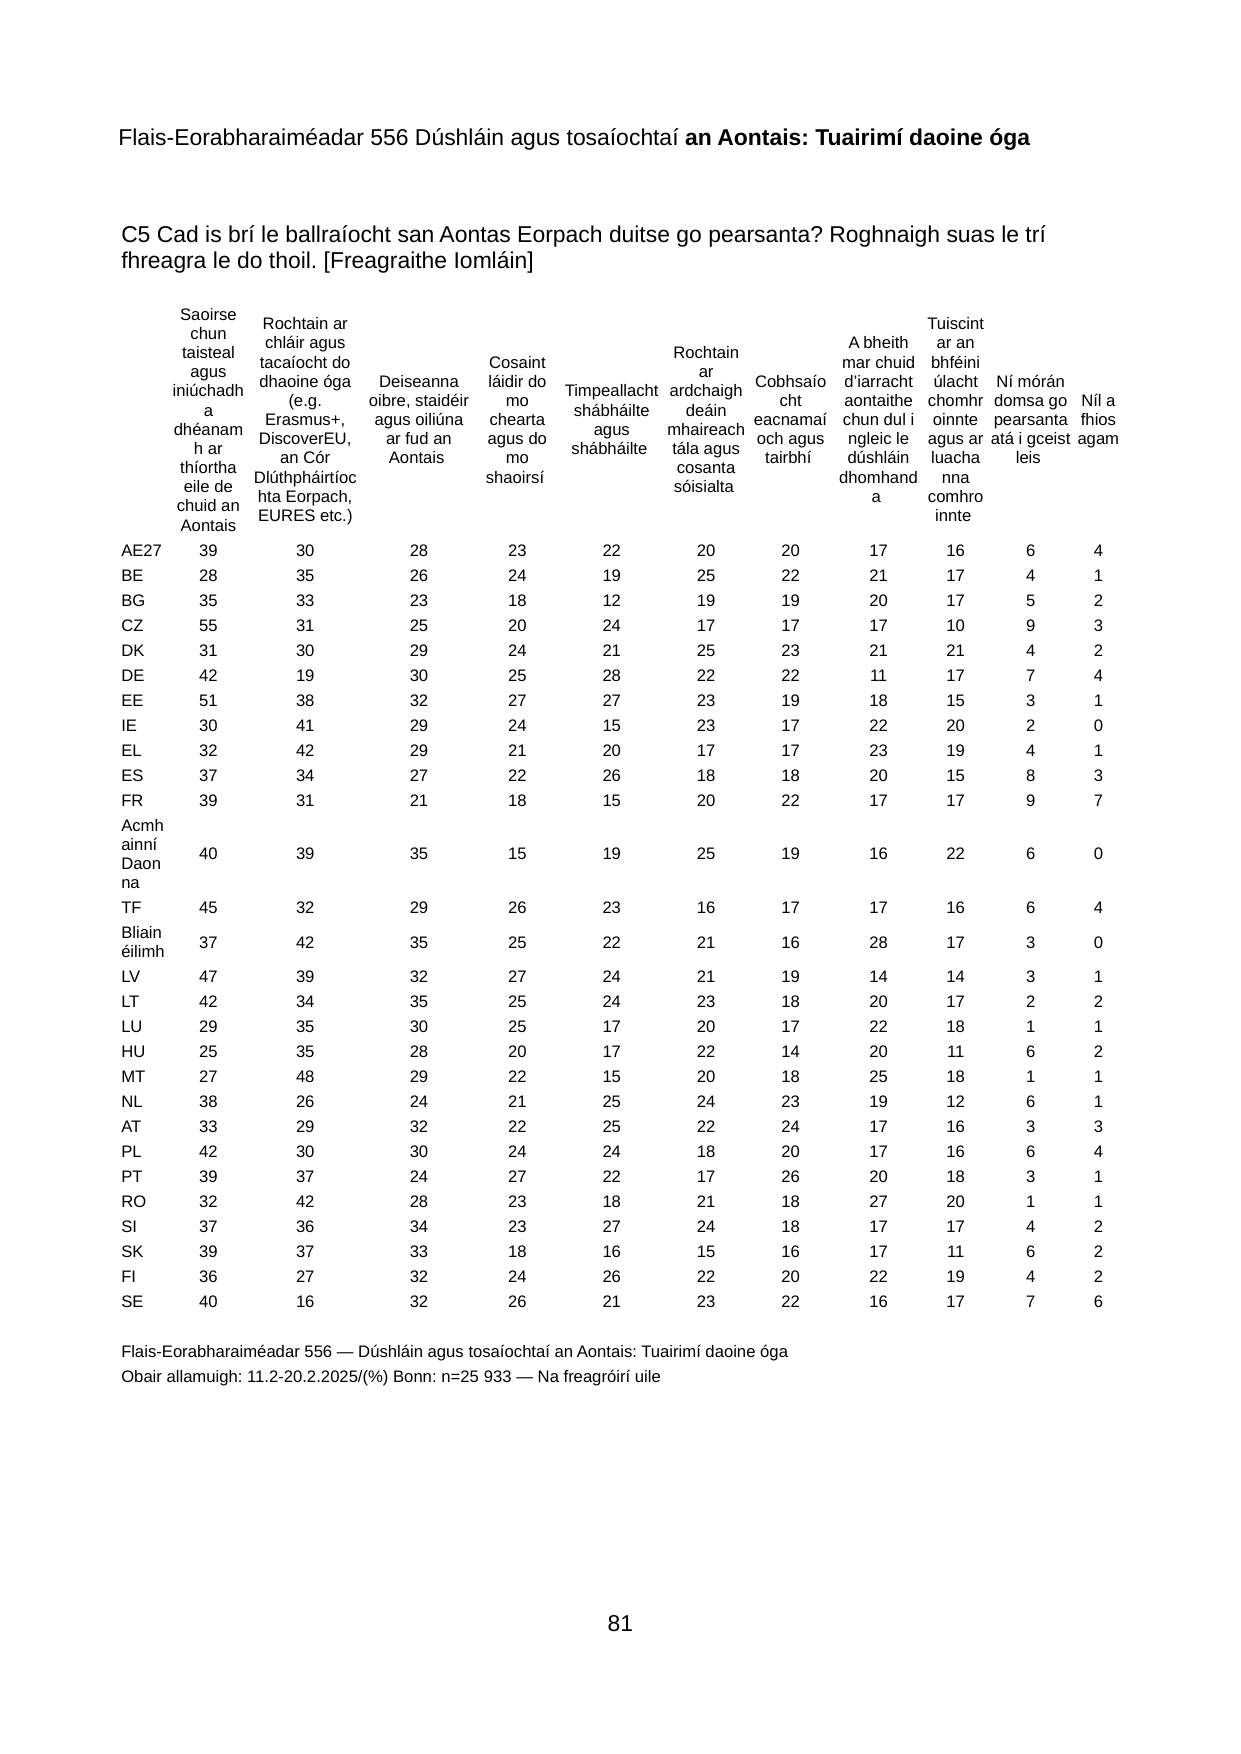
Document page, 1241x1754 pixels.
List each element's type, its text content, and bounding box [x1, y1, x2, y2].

table_cell 42 [248, 920, 363, 964]
table_cell 42 [248, 1189, 363, 1214]
table_cell Deiseanna oibre, staidéir agus oiliúna ar fud an Aontais [363, 302, 475, 537]
table_cell 20 [833, 989, 924, 1014]
table_cell 28 [363, 1189, 475, 1214]
table_cell 18 [664, 763, 748, 787]
table_cell 19 [559, 563, 664, 587]
table_cell AE27 [118, 538, 169, 562]
table_cell DE [118, 663, 169, 687]
table_cell 20 [475, 1039, 559, 1064]
table_cell 35 [248, 1039, 363, 1064]
table_cell 29 [363, 895, 475, 920]
table_cell 32 [169, 1189, 247, 1214]
table_cell 21 [833, 638, 924, 662]
table_cell EL [118, 738, 169, 762]
table_cell 23 [559, 895, 664, 920]
table_cell 11 [924, 1039, 987, 1064]
table_cell 18 [475, 788, 559, 812]
table_cell Níl a fhios agam [1074, 302, 1122, 537]
table_cell 34 [363, 1214, 475, 1239]
table_cell ES [118, 763, 169, 787]
table_cell 12 [924, 1089, 987, 1114]
table_cell 1 [1074, 1189, 1122, 1214]
table_cell 37 [248, 1239, 363, 1264]
table_cell 18 [748, 763, 833, 787]
table_cell 28 [833, 920, 924, 964]
table_cell 24 [363, 1164, 475, 1189]
table_cell 17 [924, 788, 987, 812]
table_cell 15 [924, 688, 987, 712]
table_cell RO [118, 1189, 169, 1214]
table_cell 3 [1074, 613, 1122, 637]
table_cell [924, 277, 987, 302]
table_cell 19 [248, 663, 363, 687]
table_cell 17 [924, 1214, 987, 1239]
table_cell 18 [559, 1189, 664, 1214]
table_cell SK [118, 1239, 169, 1264]
table_cell Obair allamuigh: 11.2-20.2.2025/(%) Bonn: n=25 933 — Na freagróirí uile [118, 1364, 1122, 1389]
table_cell 26 [559, 1264, 664, 1289]
table_cell 26 [363, 563, 475, 587]
table_cell 0 [1074, 920, 1122, 964]
table_cell 29 [363, 1064, 475, 1089]
table_cell 9 [987, 788, 1074, 812]
table_cell 17 [924, 920, 987, 964]
table_cell 4 [987, 1264, 1074, 1289]
table_cell LU [118, 1014, 169, 1039]
table_cell 19 [748, 813, 833, 895]
table_cell 3 [987, 964, 1074, 989]
table_cell 29 [169, 1014, 247, 1039]
table_cell 20 [748, 1139, 833, 1164]
table_cell 20 [475, 613, 559, 637]
table_cell 20 [664, 788, 748, 812]
table_cell 25 [559, 1114, 664, 1139]
table_cell [833, 1314, 924, 1339]
table_cell [169, 277, 247, 302]
table_cell 21 [559, 1289, 664, 1314]
table_cell 25 [363, 613, 475, 637]
table_cell 37 [169, 763, 247, 787]
table_cell 1 [1074, 1014, 1122, 1039]
table_cell 23 [664, 688, 748, 712]
table_cell 19 [833, 1089, 924, 1114]
table_cell 6 [987, 1089, 1074, 1114]
table_cell 22 [664, 663, 748, 687]
table_cell 20 [833, 1039, 924, 1064]
table_cell 27 [475, 1164, 559, 1189]
table_cell 23 [748, 638, 833, 662]
table_cell 17 [924, 588, 987, 612]
table_cell 16 [748, 1239, 833, 1264]
table_cell 29 [363, 738, 475, 762]
table_cell 21 [559, 638, 664, 662]
table_cell 6 [987, 1239, 1074, 1264]
table_cell 3 [987, 688, 1074, 712]
table_cell [1074, 1314, 1122, 1339]
table_cell 35 [363, 989, 475, 1014]
table_cell 32 [169, 738, 247, 762]
table_cell HU [118, 1039, 169, 1064]
table_cell 28 [363, 1039, 475, 1064]
table_cell 24 [559, 964, 664, 989]
table_cell [559, 1314, 664, 1339]
table_cell 2 [1074, 638, 1122, 662]
table_cell SI [118, 1214, 169, 1239]
table_cell 19 [748, 588, 833, 612]
table_cell [559, 277, 664, 302]
table_cell 9 [987, 613, 1074, 637]
table_cell [987, 277, 1074, 302]
table_cell 21 [664, 920, 748, 964]
table_cell 24 [363, 1089, 475, 1114]
table_cell 30 [169, 713, 247, 737]
table_cell 23 [363, 588, 475, 612]
table_cell 1 [1074, 738, 1122, 762]
table_cell 27 [169, 1064, 247, 1089]
table_cell PT [118, 1164, 169, 1189]
table_cell 25 [664, 638, 748, 662]
table_cell 20 [748, 538, 833, 562]
table_cell 18 [833, 688, 924, 712]
table_cell [248, 277, 363, 302]
table_cell 42 [169, 1139, 247, 1164]
table_cell 10 [924, 613, 987, 637]
table_cell 17 [924, 663, 987, 687]
table_cell 19 [748, 964, 833, 989]
table_cell 11 [833, 663, 924, 687]
table_cell 3 [1074, 1114, 1122, 1139]
table_cell 17 [833, 1139, 924, 1164]
table_cell 23 [664, 713, 748, 737]
table_cell 21 [924, 638, 987, 662]
table_cell 32 [363, 688, 475, 712]
table_cell IE [118, 713, 169, 737]
table_cell 19 [664, 588, 748, 612]
table_cell Rochtain ar chláir agus tacaíocht do dhaoine óga (e.g. Erasmus+, DiscoverEU, an Cór Dlúthpháirtíochta Eorpach, EURES etc.) [248, 302, 363, 537]
table_cell 20 [559, 738, 664, 762]
table_cell 15 [559, 713, 664, 737]
table_cell 55 [169, 613, 247, 637]
table_cell 4 [987, 638, 1074, 662]
table_cell 19 [924, 1264, 987, 1289]
table_header C5 Cad is brí le ballraíocht san Aontas Eorpach duitse go pearsanta? Roghnaigh suas le trí fhreagra le do thoil. [Freagraithe Iomláin] [118, 218, 1122, 277]
table_cell 40 [169, 1289, 247, 1314]
table_cell 5 [987, 588, 1074, 612]
table_cell 3 [987, 1164, 1074, 1189]
table_cell 14 [833, 964, 924, 989]
table_cell 4 [1074, 895, 1122, 920]
table_cell 16 [833, 1289, 924, 1314]
table_cell 22 [748, 663, 833, 687]
table_cell [987, 1314, 1074, 1339]
table_cell Ní mórán domsa go pearsanta atá i gceist leis [987, 302, 1074, 537]
table_cell 36 [169, 1264, 247, 1289]
table_cell [363, 1314, 475, 1339]
table_cell 2 [1074, 1239, 1122, 1264]
table_cell 22 [559, 1164, 664, 1189]
table_cell 45 [169, 895, 247, 920]
table_cell 4 [1074, 1139, 1122, 1164]
table_cell [248, 1314, 363, 1339]
table_cell [118, 1314, 169, 1339]
table_cell [924, 1314, 987, 1339]
table_cell 24 [475, 713, 559, 737]
table_cell 25 [475, 989, 559, 1014]
table_cell 36 [248, 1214, 363, 1239]
table_cell [169, 1314, 247, 1339]
table_cell 1 [987, 1064, 1074, 1089]
table_cell 23 [475, 538, 559, 562]
table_cell 33 [363, 1239, 475, 1264]
table_cell 33 [169, 1114, 247, 1139]
table_cell 17 [748, 613, 833, 637]
table_cell 20 [833, 763, 924, 787]
table_cell 39 [169, 538, 247, 562]
table_cell 22 [924, 813, 987, 895]
table_cell 23 [748, 1089, 833, 1114]
table_cell 25 [475, 1014, 559, 1039]
table_cell 21 [475, 738, 559, 762]
table_cell 16 [924, 1139, 987, 1164]
table_cell 2 [987, 989, 1074, 1014]
table_cell 2 [1074, 989, 1122, 1014]
table_cell 39 [248, 964, 363, 989]
table_cell 1 [1074, 1089, 1122, 1114]
table_cell 1 [987, 1014, 1074, 1039]
table_cell CZ [118, 613, 169, 637]
table_cell BE [118, 563, 169, 587]
table_cell [118, 302, 169, 537]
table_cell Saoirse chun taisteal agus iniúchadh a dhéanamh ar thíortha eile de chuid an Aontais [169, 302, 247, 537]
table_cell 24 [475, 563, 559, 587]
table_cell LV [118, 964, 169, 989]
table_cell 25 [559, 1089, 664, 1114]
table_cell 2 [1074, 1039, 1122, 1064]
table_cell 51 [169, 688, 247, 712]
table_cell 26 [559, 763, 664, 787]
table_cell 14 [924, 964, 987, 989]
table_cell 17 [924, 989, 987, 1014]
table_cell 37 [248, 1164, 363, 1189]
table_cell 17 [664, 738, 748, 762]
table_cell 30 [363, 1014, 475, 1039]
table_cell 18 [924, 1064, 987, 1089]
table_cell 18 [924, 1164, 987, 1189]
table_cell 27 [559, 1214, 664, 1239]
table_cell 39 [169, 788, 247, 812]
table_cell [363, 277, 475, 302]
table_cell 20 [664, 1064, 748, 1089]
table_cell NL [118, 1089, 169, 1114]
table_cell 24 [475, 1264, 559, 1289]
table_cell 27 [475, 688, 559, 712]
table_cell 2 [1074, 1264, 1122, 1289]
table_cell 35 [169, 588, 247, 612]
table_cell 16 [248, 1289, 363, 1314]
table_cell 17 [924, 563, 987, 587]
table_cell 27 [363, 763, 475, 787]
table_cell 35 [363, 920, 475, 964]
table_cell 0 [1074, 713, 1122, 737]
table_cell 24 [664, 1089, 748, 1114]
table_cell 22 [664, 1114, 748, 1139]
table_cell 42 [169, 663, 247, 687]
table_cell 7 [987, 1289, 1074, 1314]
table_cell 16 [664, 895, 748, 920]
table_cell 25 [833, 1064, 924, 1089]
table_cell 34 [248, 763, 363, 787]
table_cell 38 [169, 1089, 247, 1114]
table_cell 1 [1074, 563, 1122, 587]
table_cell 3 [987, 1114, 1074, 1139]
table_cell 19 [924, 738, 987, 762]
table_cell 17 [833, 895, 924, 920]
table_cell 22 [833, 713, 924, 737]
table_cell 22 [475, 1114, 559, 1139]
table_cell 27 [559, 688, 664, 712]
table_cell 30 [248, 538, 363, 562]
table_cell 20 [833, 1164, 924, 1189]
table_cell 8 [987, 763, 1074, 787]
table_cell [833, 277, 924, 302]
table_cell 22 [748, 563, 833, 587]
table_cell 33 [248, 588, 363, 612]
table_cell 47 [169, 964, 247, 989]
table_cell 17 [748, 738, 833, 762]
table_cell 17 [833, 538, 924, 562]
table_cell 29 [363, 713, 475, 737]
table_cell 4 [987, 738, 1074, 762]
table_cell 16 [748, 920, 833, 964]
table_cell 17 [664, 613, 748, 637]
table_cell 21 [664, 1189, 748, 1214]
table_cell 22 [833, 1264, 924, 1289]
table_cell 23 [475, 1214, 559, 1239]
table_cell 30 [363, 663, 475, 687]
table_cell 27 [475, 964, 559, 989]
table_cell 40 [169, 813, 247, 895]
table_cell 17 [748, 713, 833, 737]
table_cell 32 [363, 1114, 475, 1139]
table_cell 1 [1074, 964, 1122, 989]
table_cell Tuiscint ar an bhféiniúlacht chomhroinnte agus ar luachanna comhroinnte [924, 302, 987, 537]
table_cell 24 [475, 1139, 559, 1164]
table_cell 4 [1074, 538, 1122, 562]
table_cell 16 [924, 538, 987, 562]
table_cell 20 [833, 588, 924, 612]
table_cell 12 [559, 588, 664, 612]
table_cell 6 [987, 1139, 1074, 1164]
table_cell EE [118, 688, 169, 712]
table_cell 17 [833, 613, 924, 637]
table_cell 6 [987, 895, 1074, 920]
table_cell 18 [748, 1189, 833, 1214]
table_cell 19 [748, 688, 833, 712]
table_cell 26 [748, 1164, 833, 1189]
table_cell 3 [987, 920, 1074, 964]
table_cell Flais-Eorabharaiméadar 556 — Dúshláin agus tosaíochtaí an Aontais: Tuairimí daoine óga [118, 1339, 1122, 1364]
table_cell 25 [664, 563, 748, 587]
table_cell 22 [664, 1264, 748, 1289]
table_cell 23 [664, 989, 748, 1014]
table_cell 20 [664, 538, 748, 562]
table_cell 1 [1074, 688, 1122, 712]
table_cell 11 [924, 1239, 987, 1264]
table_cell [664, 277, 748, 302]
table_cell 17 [748, 895, 833, 920]
table_cell 17 [833, 1239, 924, 1264]
table_cell 34 [248, 989, 363, 1014]
table_cell 32 [363, 964, 475, 989]
table_cell PL [118, 1139, 169, 1164]
table_cell 15 [559, 788, 664, 812]
table_cell 21 [475, 1089, 559, 1114]
table_cell 16 [924, 1114, 987, 1139]
table_cell AT [118, 1114, 169, 1139]
table_cell 23 [475, 1189, 559, 1214]
table_cell 25 [664, 813, 748, 895]
table_cell 18 [475, 1239, 559, 1264]
table_cell A bheith mar chuid d’iarracht aontaithe chun dul i ngleic le dúshláin dhomhanda [833, 302, 924, 537]
table_cell 28 [559, 663, 664, 687]
table_cell 22 [748, 788, 833, 812]
table_cell 16 [559, 1239, 664, 1264]
table_cell 18 [475, 588, 559, 612]
table_cell DK [118, 638, 169, 662]
table_cell 24 [664, 1214, 748, 1239]
table_cell 1 [1074, 1064, 1122, 1089]
table_cell 20 [664, 1014, 748, 1039]
table_cell 27 [248, 1264, 363, 1289]
table_cell 20 [924, 1189, 987, 1214]
table_cell 30 [363, 1139, 475, 1164]
table_cell [118, 277, 169, 302]
table_cell 3 [1074, 763, 1122, 787]
table_cell 15 [559, 1064, 664, 1089]
table_cell 24 [559, 1139, 664, 1164]
table_cell 30 [248, 1139, 363, 1164]
table_cell 31 [169, 638, 247, 662]
table_cell 20 [748, 1264, 833, 1289]
table_cell 17 [664, 1164, 748, 1189]
table_cell 4 [987, 563, 1074, 587]
table_cell 18 [748, 1064, 833, 1089]
table_cell 15 [475, 813, 559, 895]
table_cell 4 [1074, 663, 1122, 687]
table_cell [748, 1314, 833, 1339]
table_cell BG [118, 588, 169, 612]
table_cell [475, 277, 559, 302]
table_cell SE [118, 1289, 169, 1314]
table_cell 15 [924, 763, 987, 787]
table_cell 30 [248, 638, 363, 662]
table_cell 42 [169, 989, 247, 1014]
table_cell 42 [248, 738, 363, 762]
table_cell 1 [987, 1189, 1074, 1214]
table_cell 21 [833, 563, 924, 587]
table_cell 21 [664, 964, 748, 989]
table_cell 26 [475, 1289, 559, 1314]
table_cell 17 [748, 1014, 833, 1039]
table_cell 2 [1074, 1214, 1122, 1239]
table_cell 25 [475, 920, 559, 964]
table_cell 4 [987, 1214, 1074, 1239]
table_cell 39 [169, 1164, 247, 1189]
table_cell 6 [987, 1039, 1074, 1064]
table_cell MT [118, 1064, 169, 1089]
table_cell 28 [169, 563, 247, 587]
table_cell Cosaint láidir do mo chearta agus do mo shaoirsí [475, 302, 559, 537]
table_cell 27 [833, 1189, 924, 1214]
table_cell 35 [248, 1014, 363, 1039]
table_cell 15 [664, 1239, 748, 1264]
table_cell 6 [1074, 1289, 1122, 1314]
table_cell 22 [475, 763, 559, 787]
table_cell 6 [987, 813, 1074, 895]
table_cell FI [118, 1264, 169, 1289]
table_cell 20 [924, 713, 987, 737]
table_cell 48 [248, 1064, 363, 1089]
table_cell FR [118, 788, 169, 812]
table_cell 32 [363, 1289, 475, 1314]
table_cell 32 [248, 895, 363, 920]
table_cell Timpeallacht shábháilte agus shábháilte [559, 302, 664, 537]
table_cell 22 [559, 538, 664, 562]
table_cell 35 [248, 563, 363, 587]
table_cell 37 [169, 1214, 247, 1239]
table_cell 17 [833, 1114, 924, 1139]
table_cell 32 [363, 1264, 475, 1289]
table_cell 28 [363, 538, 475, 562]
table_cell 18 [924, 1014, 987, 1039]
table_cell Acmhainní Daonna [118, 813, 169, 895]
table_cell 25 [475, 663, 559, 687]
table_cell 17 [833, 788, 924, 812]
table_cell 38 [248, 688, 363, 712]
table_cell 17 [924, 1289, 987, 1314]
table_cell 29 [248, 1114, 363, 1139]
table_cell 17 [833, 1214, 924, 1239]
table_cell 21 [363, 788, 475, 812]
table_cell 24 [475, 638, 559, 662]
table_cell 0 [1074, 813, 1122, 895]
table_cell 18 [748, 1214, 833, 1239]
table_cell 24 [748, 1114, 833, 1139]
table_cell 31 [248, 788, 363, 812]
table_cell 6 [987, 538, 1074, 562]
table_cell Cobhsaíocht eacnamaíoch agus tairbhí [748, 302, 833, 537]
table_cell 25 [169, 1039, 247, 1064]
table_cell Bliain éilimh [118, 920, 169, 964]
table_cell 2 [987, 713, 1074, 737]
table_cell 18 [748, 989, 833, 1014]
table_cell 39 [248, 813, 363, 895]
table_cell 18 [664, 1139, 748, 1164]
table_cell 7 [987, 663, 1074, 687]
table_cell [1074, 277, 1122, 302]
table_cell [664, 1314, 748, 1339]
table_cell 22 [833, 1014, 924, 1039]
table_cell [475, 1314, 559, 1339]
table_cell 1 [1074, 1164, 1122, 1189]
table_cell 23 [833, 738, 924, 762]
table_cell 22 [475, 1064, 559, 1089]
table_cell 35 [363, 813, 475, 895]
table_cell TF [118, 895, 169, 920]
table_cell 41 [248, 713, 363, 737]
table_cell 26 [248, 1089, 363, 1114]
table_cell 22 [664, 1039, 748, 1064]
table_cell 7 [1074, 788, 1122, 812]
table_cell 17 [559, 1014, 664, 1039]
table_cell 16 [924, 895, 987, 920]
table_cell LT [118, 989, 169, 1014]
table_cell 29 [363, 638, 475, 662]
table_cell 39 [169, 1239, 247, 1264]
table_cell 22 [559, 920, 664, 964]
table_cell 31 [248, 613, 363, 637]
table_cell 17 [559, 1039, 664, 1064]
table_cell 16 [833, 813, 924, 895]
table_cell 26 [475, 895, 559, 920]
table_cell Rochtain ar ardchaighdeáin mhaireachtála agus cosanta sóisialta [664, 302, 748, 537]
table_cell 24 [559, 989, 664, 1014]
table_cell 14 [748, 1039, 833, 1064]
table_cell 23 [664, 1289, 748, 1314]
table_cell [748, 277, 833, 302]
table_cell 19 [559, 813, 664, 895]
table_cell 37 [169, 920, 247, 964]
table_cell 2 [1074, 588, 1122, 612]
table_cell 22 [748, 1289, 833, 1314]
table_cell 24 [559, 613, 664, 637]
